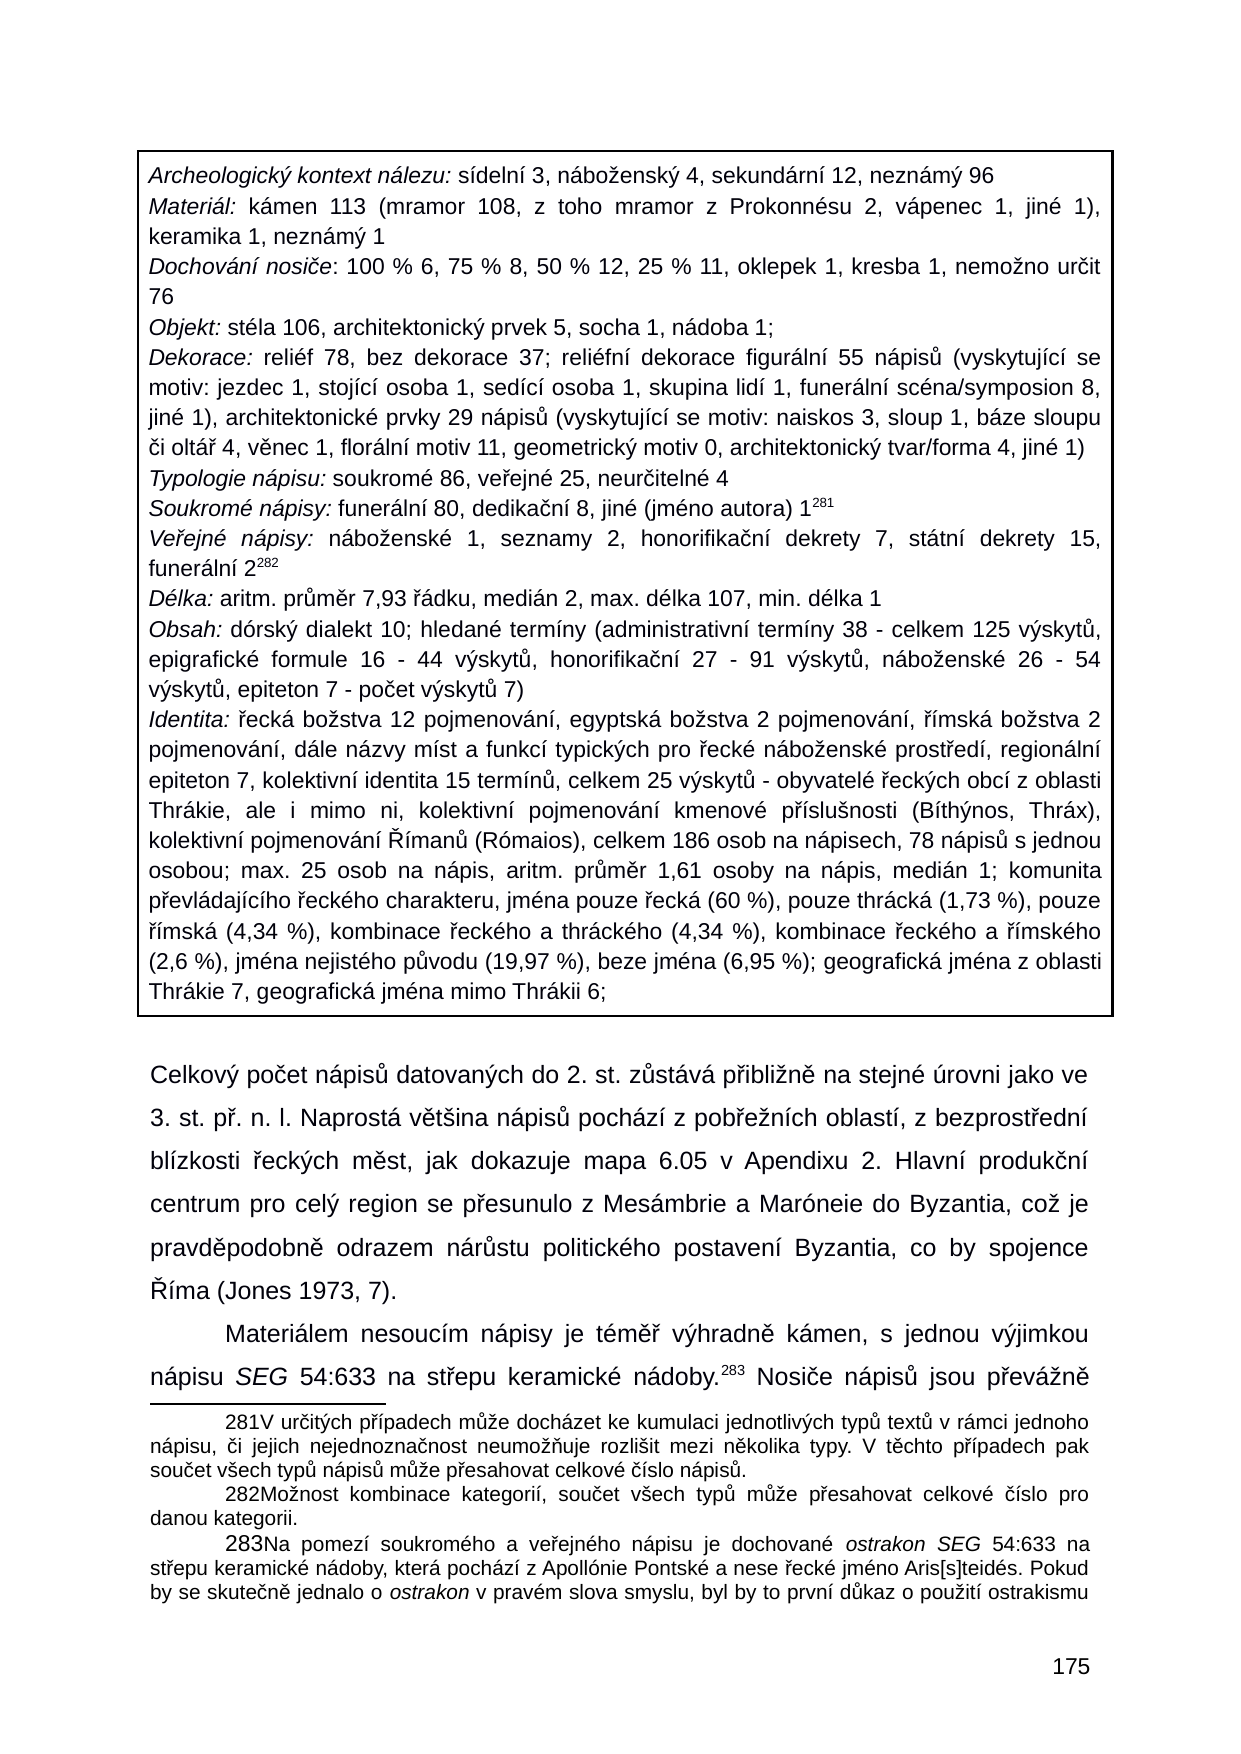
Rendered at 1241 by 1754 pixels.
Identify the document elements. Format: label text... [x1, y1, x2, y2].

text Na pomezí soukromého a veřejného nápisu je dochované ostrakon SEG 54:633 na střepu keramické nádoby, která pochází z Apollónie Pontské a nese řecké jméno Aris[s]teidés. Pokud by se skutečně jednalo o ostrakon v pravém slova smyslu, byl by to první důkaz o použití ostrakismu [150, 1530, 1090, 1604]
table_header Archeologický kontext nálezu: sídelní 3, náboženský 4, sekundární 12, neznámý 96 Materiál: kámen 113 (mramor 108, z toho mramor z Prokonnésu 2, vápenec 1, jiné 1), keramika 1, neznámý 1 Dochování nosiče: 100 % 6, 75 % 8, 50 % 12, 25 % 11, oklepek 1, kresba 1, nemožno určit 76 Objekt: stéla 106, architektonický prvek 5, socha 1, nádoba 1; Dekorace: reliéf 78, bez dekorace 37; reliéfní dekorace figurální 55 nápisů (vyskytující se motiv: jezdec 1, stojící osoba 1, sedící osoba 1, skupina lidí 1, funerální scéna/symposion 8, jiné 1), architektonické prvky 29 nápisů (vyskytující se motiv: naiskos 3, sloup 1, báze sloupu či oltář 4, věnec 1, florální motiv 11, geometrický motiv 0, architektonický tvar/forma 4, jiné 1) Typologie nápisu: soukromé 86, veřejné 25, neurčitelné 4 Soukromé nápisy: funerální 80, dedikační 8, jiné (jméno autora) 1 Veřejné nápisy: náboženské 1, seznamy 2, honorifikační dekrety 7, státní dekrety 15, funerální 2 Délka: aritm. průměr 7,93 řádku, medián 2, max. délka 107, min. délka 1 Obsah: dórský dialekt 10; hledané termíny (administrativní termíny 38 - celkem 125 výskytů, epigrafické formule 16 - 44 výskytů, honorifikační 27 - 91 výskytů, náboženské 26 - 54 výskytů, epiteton 7 - počet výskytů 7) Identita: řecká božstva 12 pojmenování, egyptská božstva 2 pojmenování, římská božstva 2 pojmenování, dále názvy míst a funkcí typických pro řecké náboženské prostředí, regionální epiteton 7, kolektivní identita 15 termínů, celkem 25 výskytů - obyvatelé řeckých obcí z oblasti Thrákie, ale i mimo ni, kolektivní pojmenování kmenové příslušnosti (Bíthýnos, Thráx), kolektivní pojmenování Římanů (Rómaios), celkem 186 osob na nápisech, 78 nápisů s jednou osobou; max. 25 osob na nápis, aritm. průměr 1,61 osoby na nápis, medián 1; komunita převládajícího řeckého charakteru, jména pouze řecká (60 %), pouze thrácká (1,73 %), pouze římská (4,34 %), kombinace řeckého a thráckého (4,34 %), kombinace řeckého a římského (2,6 %), jména nejistého původu (19,97 %), beze jména (6,95 %); geografická jména z oblasti Thrákie 7, geografická jména mimo Thrákii 6; [139, 152, 1111, 1015]
text Celkový počet nápisů datovaných do 2. st. zůstává přibližně na stejné úrovni jako ve 3. st. př. n. l. Naprostá většina nápisů pochází z pobřežních oblastí, z bezprostřední blízkosti řeckých měst, jak dokazuje mapa 6.05 v Apendixu 2. Hlavní produkční centrum pro celý region se přesunulo z Mesámbrie a Maróneie do Byzantia, což je pravděpodobně odrazem nárůstu politického postavení Byzantia, co by spojence Říma (Jones 1973, 7). [150, 1060, 1090, 1304]
text Materiálem nesoucím nápisy je téměř výhradně kámen, s jednou výjimkou nápisu SEG 54:633 na střepu keramické nádoby. Nosiče nápisů jsou převážně [150, 1319, 1090, 1391]
